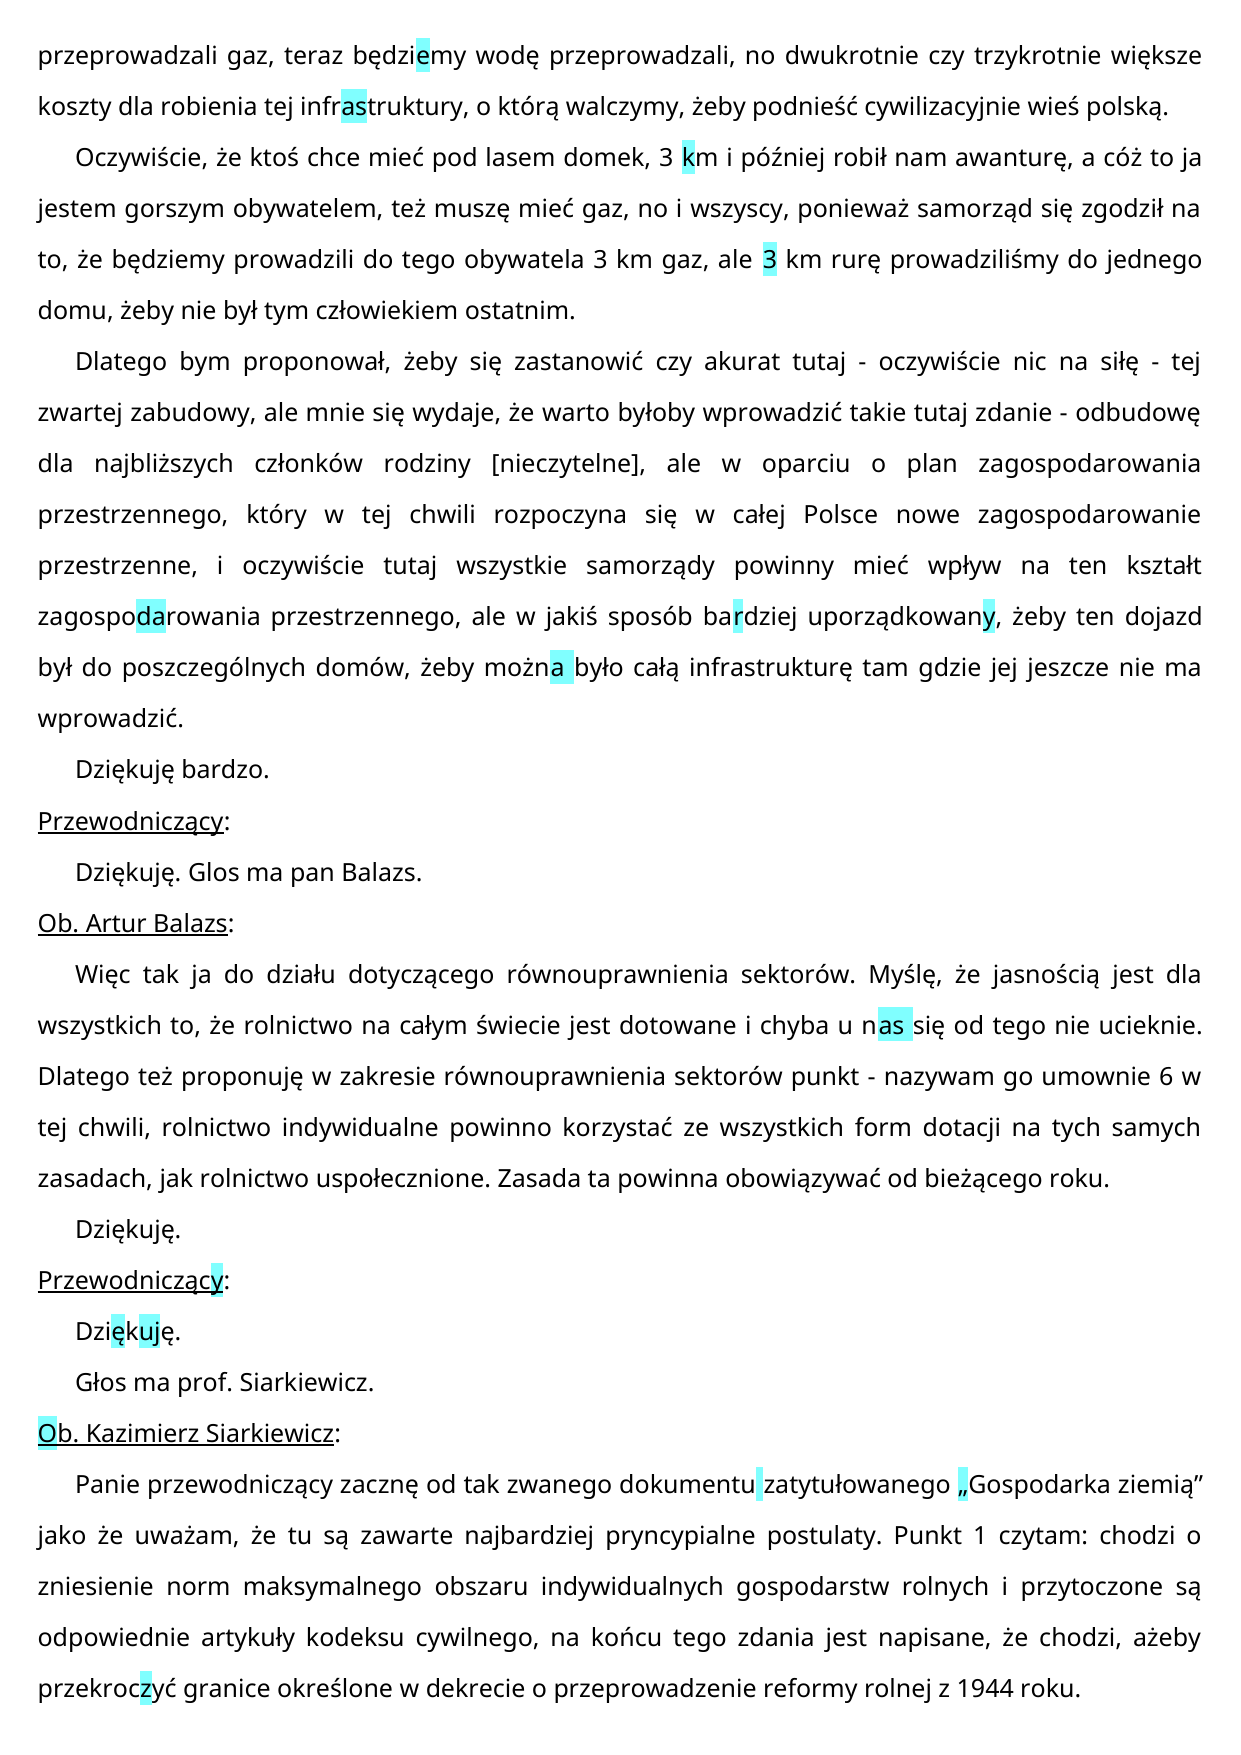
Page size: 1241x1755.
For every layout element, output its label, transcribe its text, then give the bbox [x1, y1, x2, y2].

text Dziękuję. Glos ma pan Balazs. [37, 854, 1203, 888]
text przeprowadzali gaz, teraz będziemy wodę przeprowadzali, no dwukrotnie czy trzykrotnie większe koszty dla robienia tej infrastruktury, o którą walczymy, żeby podnieść cywilizacyjnie wieś polską. [37, 37, 1203, 123]
text Przewodniczący: [37, 1262, 1203, 1297]
text Ob. Kazimierz Siarkiewicz: [37, 1416, 1203, 1450]
text Przewodniczący: [37, 803, 1203, 837]
text Więc tak ja do działu dotyczącego równouprawnienia sektorów. Myślę, że jasnością jest dla wszystkich to, że rolnictwo na całym świecie jest dotowane i chyba u nas się od tego nie ucieknie. Dlatego też proponuję w zakresie równouprawnienia sektorów punkt - nazywam go umownie 6 w tej chwili, rolnictwo indywidualne powinno korzystać ze wszystkich form dotacji na tych samych zasadach, jak rolnictwo uspołecznione. Zasada ta powinna obowiązywać od bieżącego roku. [37, 956, 1203, 1194]
text Ob. Artur Balazs: [37, 905, 1203, 939]
text Dziękuję. [37, 1313, 1203, 1348]
text Oczywiście, że ktoś chce mieć pod lasem domek, 3 km i później robił nam awanturę, a cóż to ja jestem gorszym obywatelem, też muszę mieć gaz, no i wszyscy, ponieważ samorząd się zgodził na to, że będziemy prowadzili do tego obywatela 3 km gaz, ale 3 km rurę prowadziliśmy do jednego domu, żeby nie był tym człowiekiem ostatnim. [37, 139, 1203, 327]
text Dziękuję. [37, 1211, 1203, 1246]
text Dlatego bym proponował, żeby się zastanowić czy akurat tutaj - oczywiście nic na siłę - tej zwartej zabudowy, ale mnie się wydaje, że warto byłoby wprowadzić takie tutaj zdanie - odbudowę dla najbliższych członków rodziny [nieczytelne], ale w oparciu o plan zagospodarowania przestrzennego, który w tej chwili rozpoczyna się w całej Polsce nowe zagospodarowanie przestrzenne, i oczywiście tutaj wszystkie samorządy powinny mieć wpływ na ten kształt zagospodarowania przestrzennego, ale w jakiś sposób bardziej uporządkowany, żeby ten dojazd był do poszczególnych domów, żeby można było całą infrastrukturę tam gdzie jej jeszcze nie ma wprowadzić. [37, 344, 1203, 735]
text Dziękuję bardzo. [37, 752, 1203, 786]
text Panie przewodniczący zacznę od tak zwanego dokumentu zatytułowanego „Gospodarka ziemią” jako że uważam, że tu są zawarte najbardziej pryncypialne postulaty. Punkt 1 czytam: chodzi o zniesienie norm maksymalnego obszaru indywidualnych gospodarstw rolnych i przytoczone są odpowiednie artykuły kodeksu cywilnego, na końcu tego zdania jest napisane, że chodzi, ażeby przekroczyć granice określone w dekrecie o przeprowadzenie reformy rolnej z 1944 roku. [37, 1467, 1203, 1705]
text Głos ma prof. Siarkiewicz. [37, 1364, 1203, 1399]
